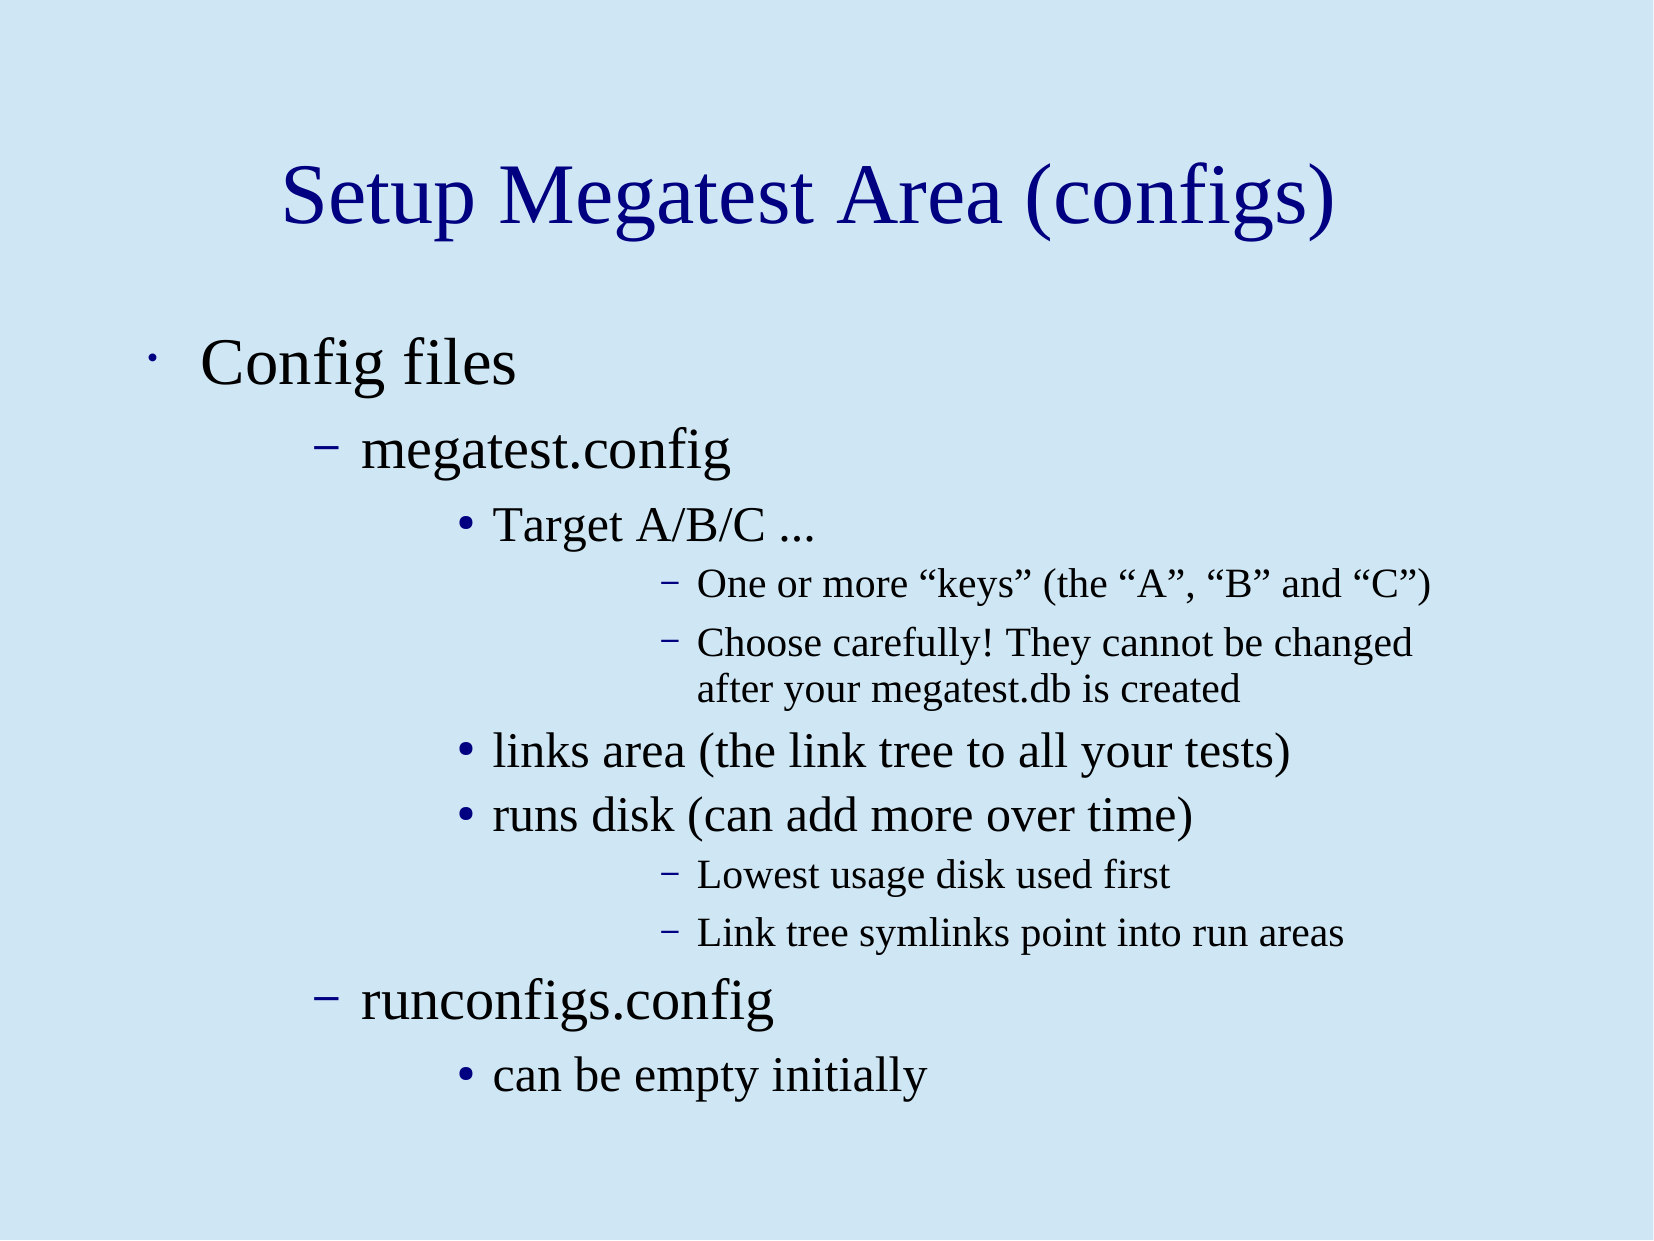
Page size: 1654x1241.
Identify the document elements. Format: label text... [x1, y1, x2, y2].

list Config files megatest.config Target A/B/C ... One or more “keys” (the “A”, “B” and “C”) Choose carefully! They cannot be changed after your megatest.db is created links area (the link tree to all your tests) runs disk (can add more over time) Lowest usage disk used first Link tree symlinks point into run areas runconfigs.config can be empty initially [129, 324, 1489, 1131]
title Setup Megatest Area (configs) [82, 90, 1536, 298]
